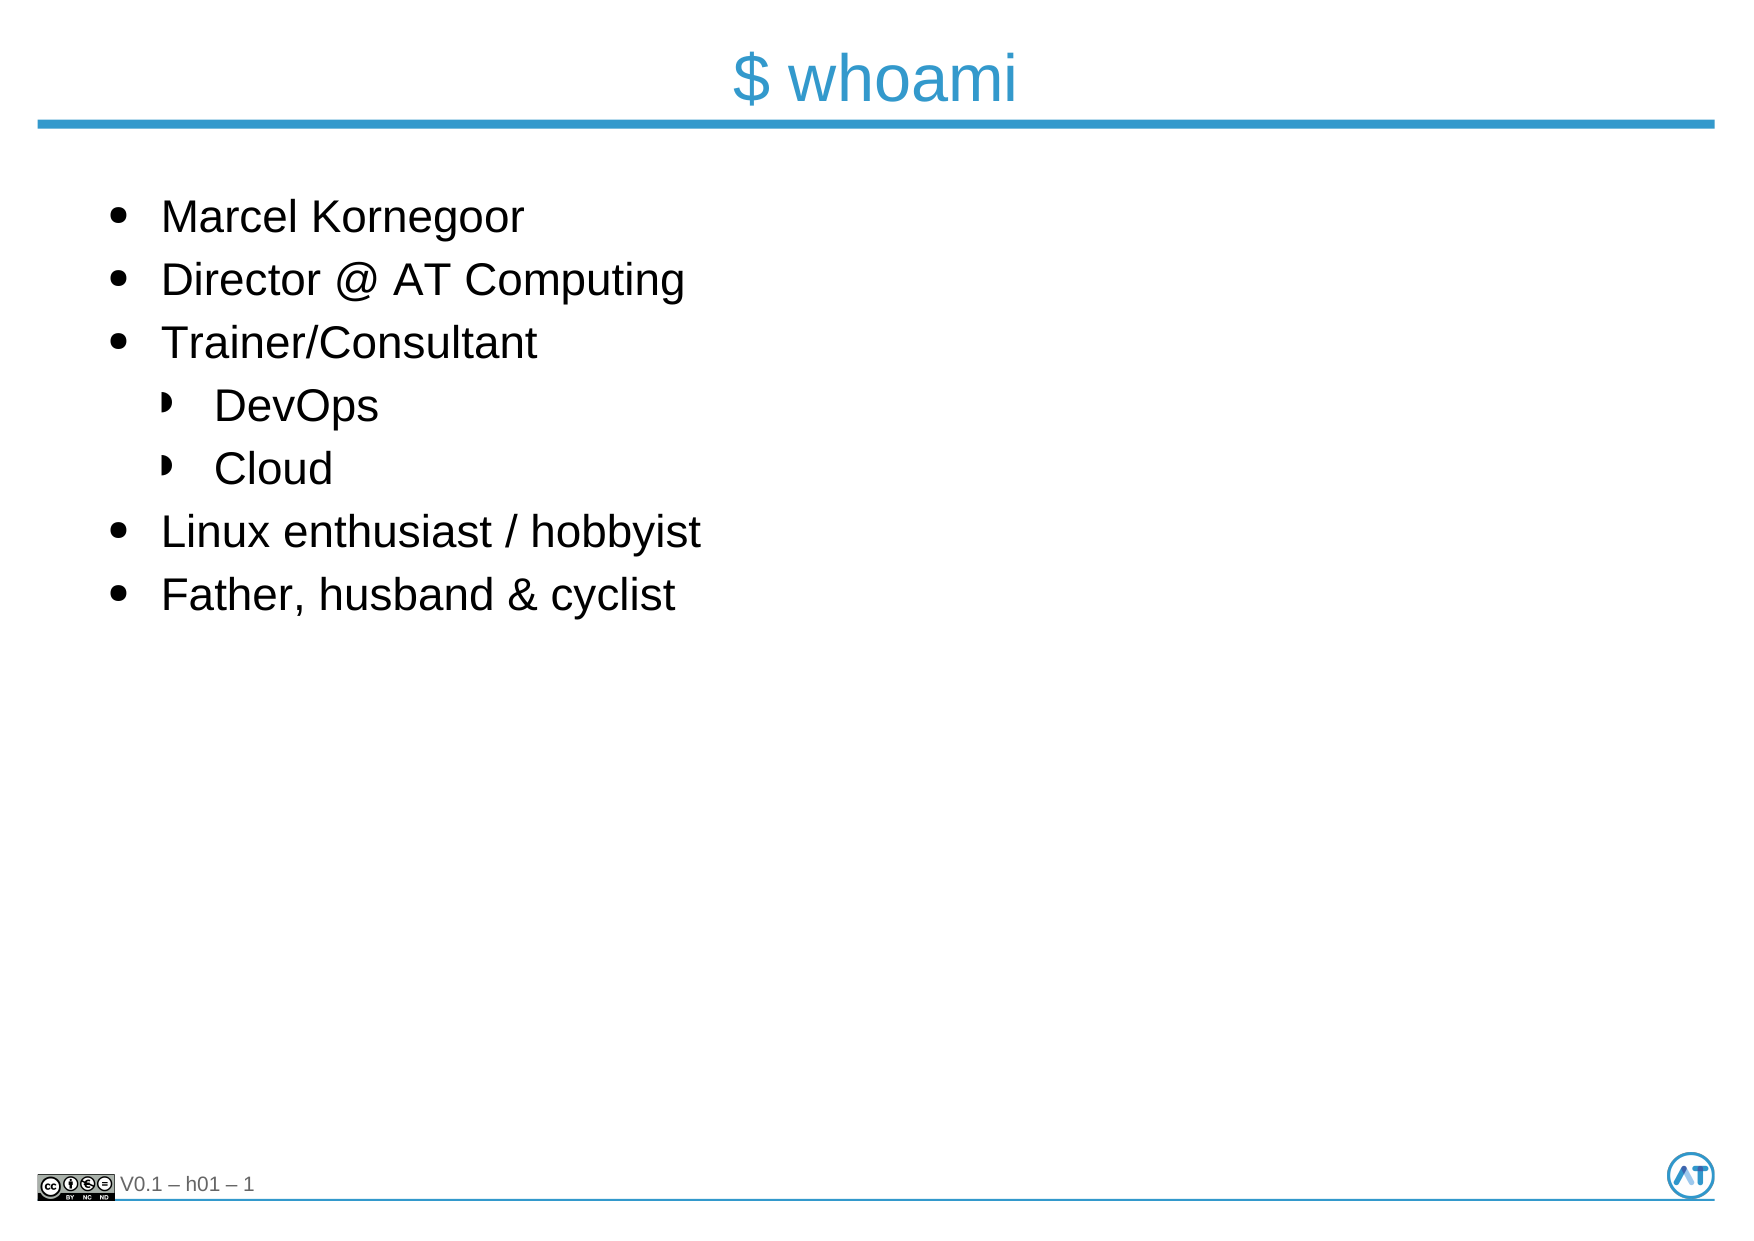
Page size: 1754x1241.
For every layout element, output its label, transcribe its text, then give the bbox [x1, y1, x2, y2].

title $ whoami [37, 37, 1715, 120]
text_box Marcel Kornegoor Director @ AT Computing Trainer/Consultant DevOps Cloud Linux enthusiast / hobbyist Father, husband & cyclist [90, 190, 1613, 1126]
picture [37, 1174, 115, 1201]
picture [1667, 1152, 1715, 1199]
